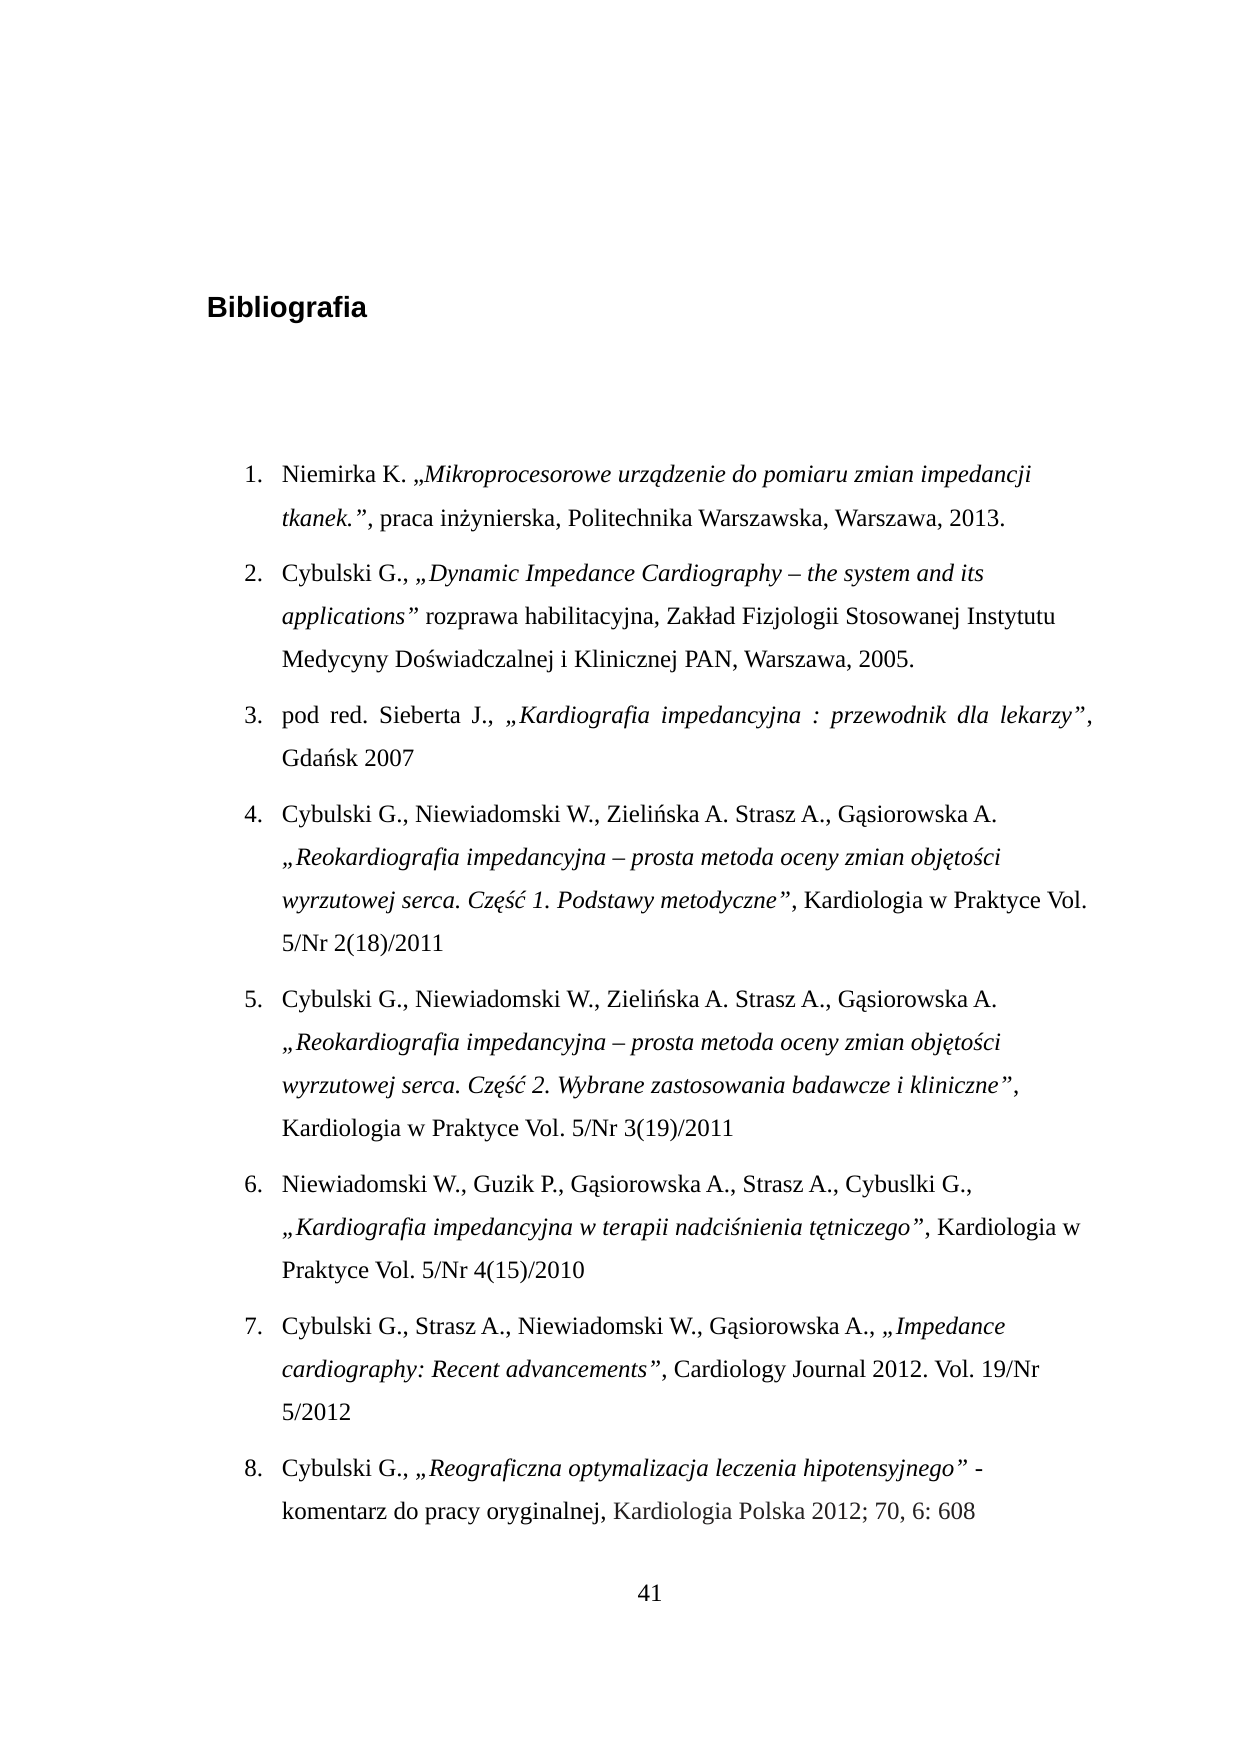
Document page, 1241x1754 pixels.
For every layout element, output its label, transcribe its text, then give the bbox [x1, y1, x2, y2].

list Cybulski G., Niewiadomski W., Zielińska A. Strasz A., Gąsiorowska A. „Reokardiografia impedancyjna – prosta metoda oceny zmian objętości wyrzutowej serca. Część 2. Wybrane zastosowania badawcze i kliniczne”, Kardiologia w Praktyce Vol. 5/Nr 3(19)/2011 [244, 984, 1093, 1142]
list Niewiadomski W., Guzik P., Gąsiorowska A., Strasz A., Cybuslki G., „Kardiografia impedancyjna w terapii nadciśnienia tętniczego”, Kardiologia w Praktyce Vol. 5/Nr 4(15)/2010 [244, 1169, 1093, 1284]
list Cybulski G., Strasz A., Niewiadomski W., Gąsiorowska A., „Impedance cardiography: Recent advancements”, Cardiology Journal 2012. Vol. 19/Nr 5/2012 [244, 1311, 1093, 1426]
list Cybulski G., Niewiadomski W., Zielińska A. Strasz A., Gąsiorowska A. „Reokardiografia impedancyjna – prosta metoda oceny zmian objętości wyrzutowej serca. Część 1. Podstawy metodyczne”, Kardiologia w Praktyce Vol. 5/Nr 2(18)/2011 [244, 799, 1093, 957]
subtitle Bibliografia [207, 290, 1093, 323]
list Niemirka K. „Mikroprocesorowe urządzenie do pomiaru zmian impedancji tkanek.”, praca inżynierska, Politechnika Warszawska, Warszawa, 2013. [244, 459, 1093, 531]
list Cybulski G., „Reograficzna optymalizacja leczenia hipotensyjnego” - komentarz do pracy oryginalnej, Kardiologia Polska 2012; 70, 6: 608 [244, 1453, 1093, 1524]
list Cybulski G., „Dynamic Impedance Cardiography – the system and its applications” rozprawa habilitacyjna, Zakład Fizjologii Stosowanej Instytutu Medycyny Doświadczalnej i Klinicznej PAN, Warszawa, 2005. [244, 558, 1093, 673]
list pod red. Sieberta J., „Kardiografia impedancyjna : przewodnik dla lekarzy”, Gdańsk 2007 [244, 700, 1093, 772]
